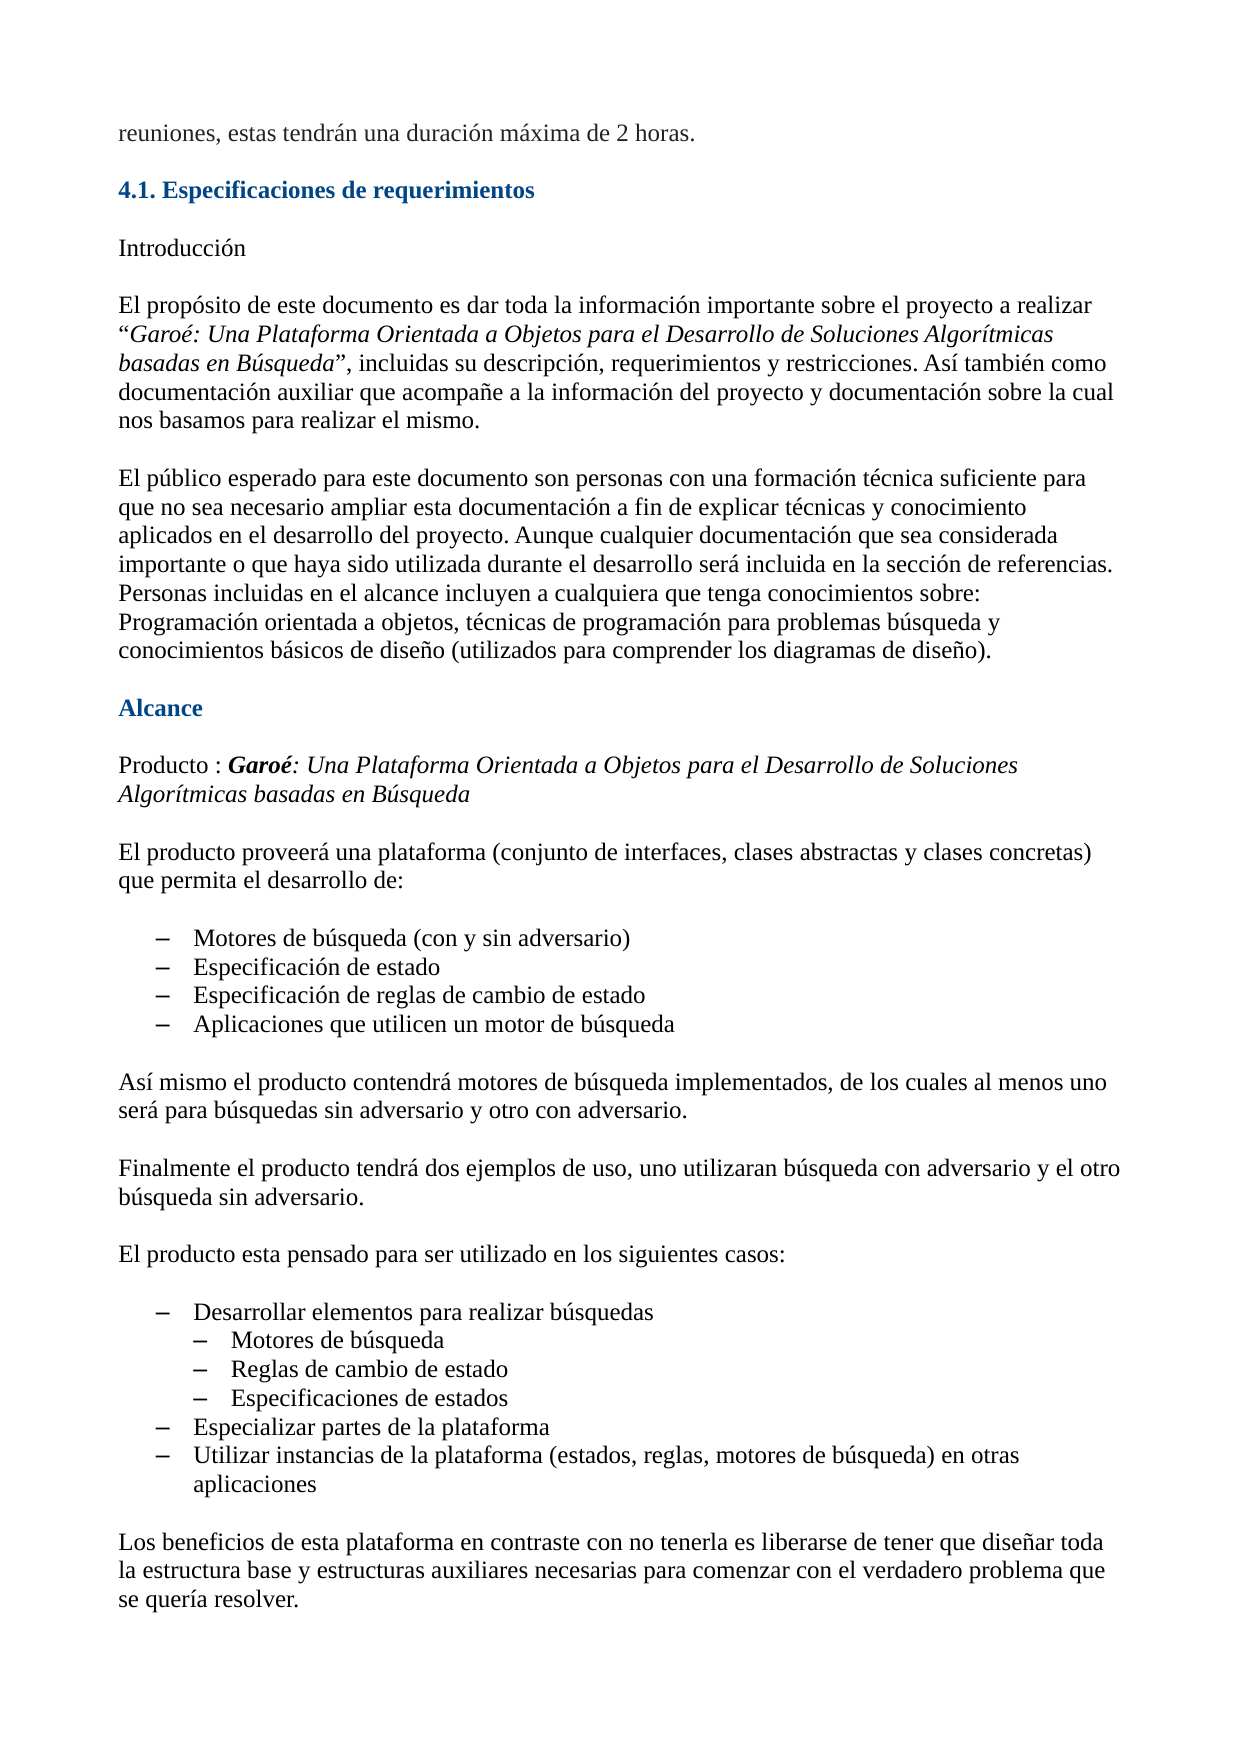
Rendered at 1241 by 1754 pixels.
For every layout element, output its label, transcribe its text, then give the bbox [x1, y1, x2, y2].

text El producto proveerá una plataforma (conjunto de interfaces, clases abstractas y clases concretas) que permita el desarrollo de: [118, 837, 1122, 894]
text El producto esta pensado para ser utilizado en los siguientes casos: [118, 1239, 1122, 1268]
text El propósito de este documento es dar toda la información importante sobre el proyecto a realizar “Garoé: Una Plataforma Orientada a Objetos para el Desarrollo de Soluciones Algorítmicas basadas en Búsqueda”, incluidas su descripción, requerimientos y restricciones. Así también como documentación auxiliar que acompañe a la información del proyecto y documentación sobre la cual nos basamos para realizar el mismo. [118, 291, 1122, 434]
text Introducción [118, 233, 1122, 262]
text Alcance [118, 693, 1122, 722]
list Utilizar instancias de la plataforma (estados, reglas, motores de búsqueda) en otras aplicaciones [156, 1441, 1122, 1498]
text Los beneficios de esta plataforma en contraste con no tenerla es liberarse de tener que diseñar toda la estructura base y estructuras auxiliares necesarias para comenzar con el verdadero problema que se quería resolver. [118, 1527, 1122, 1613]
list Desarrollar elementos para realizar búsquedas [156, 1297, 1122, 1326]
text reuniones, estas tendrán una duración máxima de 2 horas. [118, 118, 1122, 176]
text Finalmente el producto tendrá dos ejemplos de uso, uno utilizaran búsqueda con adversario y el otro búsqueda sin adversario. [118, 1153, 1122, 1211]
list Motores de búsqueda [193, 1326, 1122, 1354]
list Especificación de reglas de cambio de estado [156, 981, 1122, 1009]
list Especializar partes de la plataforma [156, 1412, 1122, 1441]
text Producto : Garoé: Una Plataforma Orientada a Objetos para el Desarrollo de Soluciones Algorítmicas basadas en Búsqueda [118, 751, 1122, 808]
list Especificaciones de estados [193, 1383, 1122, 1412]
list Motores de búsqueda (con y sin adversario) [156, 923, 1122, 952]
text El público esperado para este documento son personas con una formación técnica suficiente para que no sea necesario ampliar esta documentación a fin de explicar técnicas y conocimiento aplicados en el desarrollo del proyecto. Aunque cualquier documentación que sea considerada importante o que haya sido utilizada durante el desarrollo será incluida en la sección de referencias. Personas incluidas en el alcance incluyen a cualquiera que tenga conocimientos sobre: Programación orientada a objetos, técnicas de programación para problemas búsqueda y conocimientos básicos de diseño (utilizados para comprender los diagramas de diseño). [118, 463, 1122, 664]
text 4.1. Especificaciones de requerimientos [118, 176, 1122, 233]
list Reglas de cambio de estado [193, 1354, 1122, 1383]
list Especificación de estado [156, 952, 1122, 981]
text Así mismo el producto contendrá motores de búsqueda implementados, de los cuales al menos uno será para búsquedas sin adversario y otro con adversario. [118, 1067, 1122, 1124]
list Aplicaciones que utilicen un motor de búsqueda [156, 1009, 1122, 1038]
